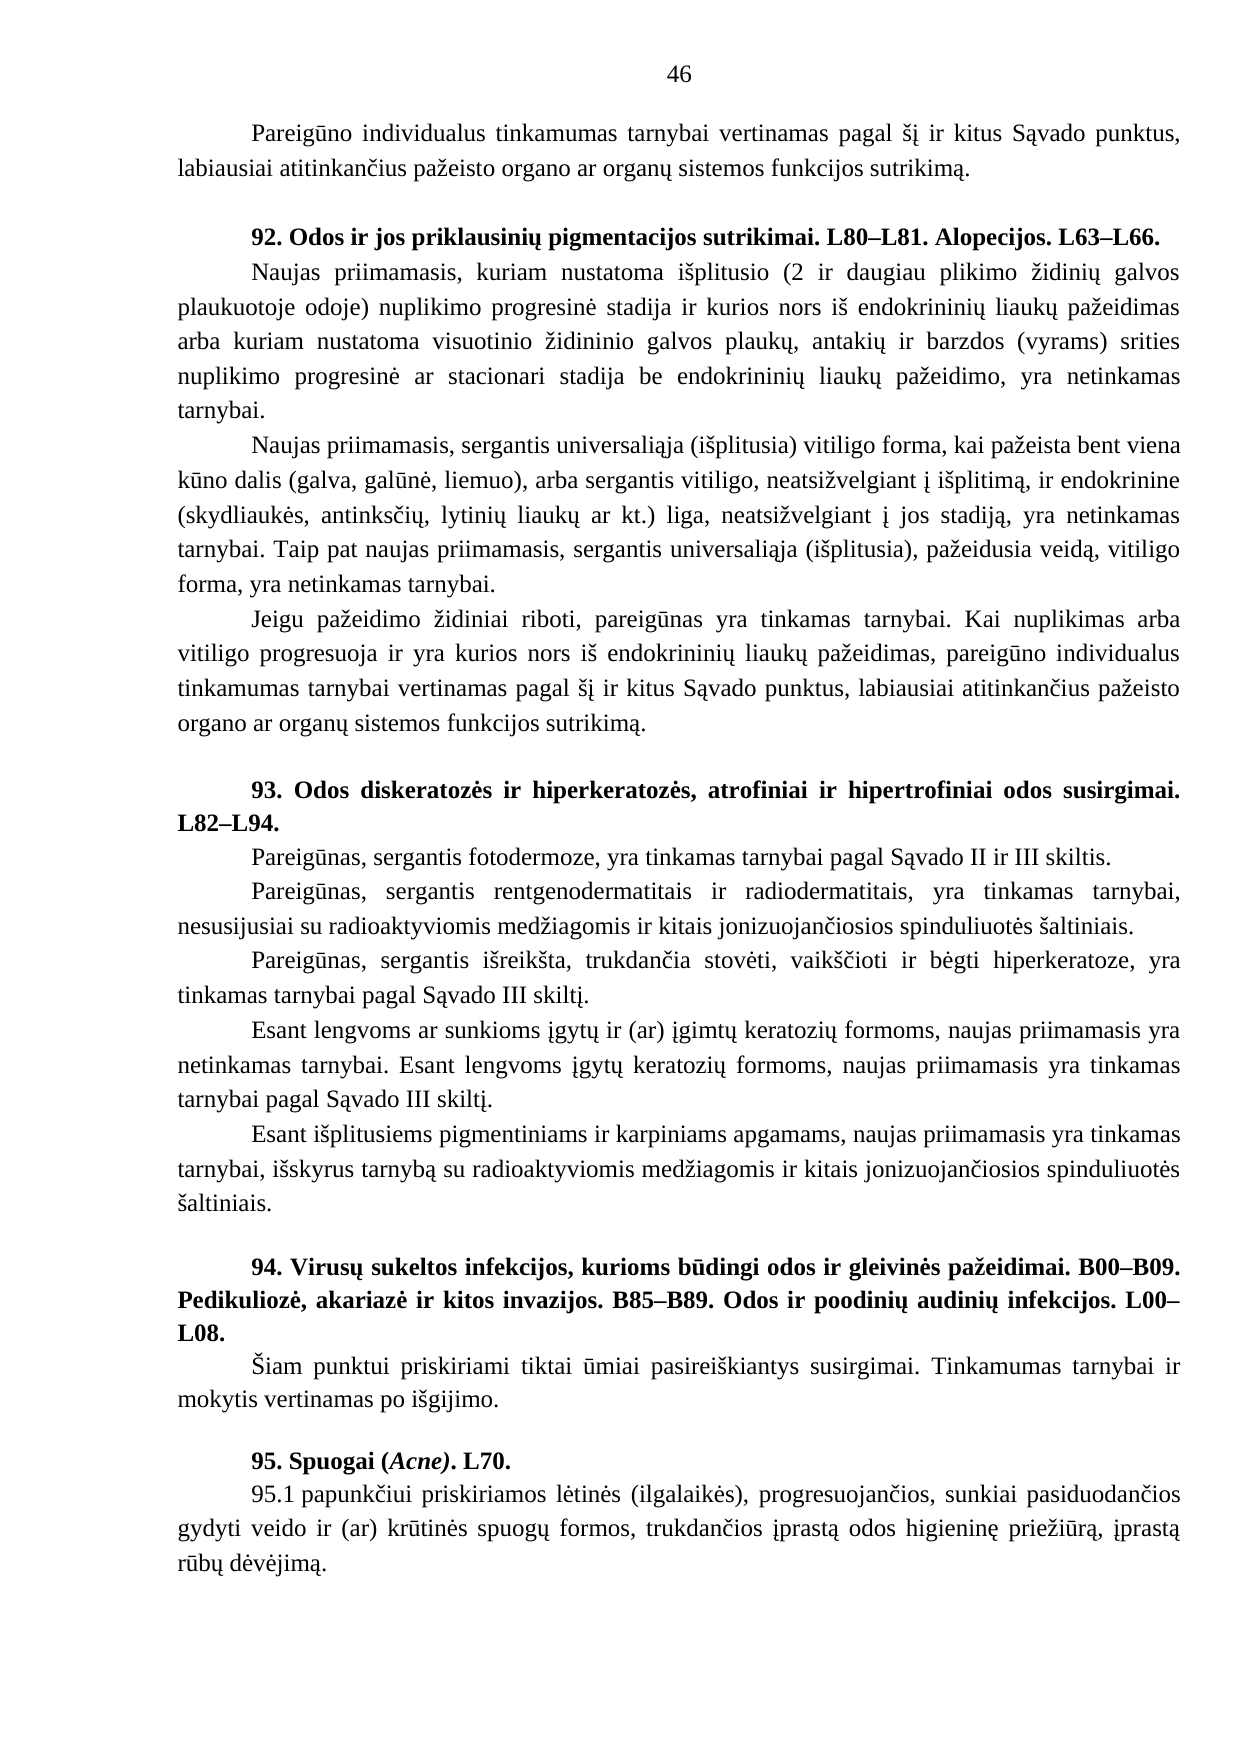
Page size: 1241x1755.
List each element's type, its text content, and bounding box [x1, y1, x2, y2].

text Pareigūnas, sergantis fotodermoze, yra tinkamas tarnybai pagal Sąvado II ir III skiltis. [177, 842, 1181, 870]
text 92. Odos ir jos priklausinių pigmentacijos sutrikimai. L80–L81. Alopecijos. L63–L66. [177, 222, 1181, 251]
text Naujas priimamasis, sergantis universaliąja (išplitusia) vitiligo forma, kai pažeista bent viena kūno dalis (galva, galūnė, liemuo), arba sergantis vitiligo, neatsižvelgiant į išplitimą, ir endokrinine (skydliaukės, antinksčių, lytinių liaukų ar kt.) liga, neatsižvelgiant į jos stadiją, yra netinkamas tarnybai. Taip pat naujas priimamasis, sergantis universaliąja (išplitusia), pažeidusia veidą, vitiligo forma, yra netinkamas tarnybai. [177, 430, 1181, 598]
text Jeigu pažeidimo židiniai riboti, pareigūnas yra tinkamas tarnybai. Kai nuplikimas arba vitiligo progresuoja ir yra kurios nors iš endokrininių liaukų pažeidimas, pareigūno individualus tinkamumas tarnybai vertinamas pagal šį ir kitus Sąvado punktus, labiausiai atitinkančius pažeisto organo ar organų sistemos funkcijos sutrikimą. [177, 604, 1181, 737]
text 93. Odos diskeratozės ir hiperkeratozės, atrofiniai ir hipertrofiniai odos susirgimai. L82–L94. [177, 776, 1181, 837]
text Pareigūnas, sergantis išreikšta, trukdančia stovėti, vaikščioti ir bėgti hiperkeratoze, yra tinkamas tarnybai pagal Sąvado III skiltį. [177, 946, 1181, 1009]
text Pareigūno individualus tinkamumas tarnybai vertinamas pagal šį ir kitus Sąvado punktus, labiausiai atitinkančius pažeisto organo ar organų sistemos funkcijos sutrikimą. [177, 118, 1181, 182]
text Esant išplitusiems pigmentiniams ir karpiniams apgamams, naujas priimamasis yra tinkamas tarnybai, išskyrus tarnybą su radioaktyviomis medžiagomis ir kitais jonizuojančiosios spinduliuotės šaltiniais. [177, 1119, 1181, 1217]
text Šiam punktui priskiriami tiktai ūmiai pasireiškiantys susirgimai. Tinkamumas tarnybai ir mokytis vertinamas po išgijimo. [177, 1351, 1181, 1413]
text Naujas priimamasis, kuriam nustatoma išplitusio (2 ir daugiau plikimo židinių galvos plaukuotoje odoje) nuplikimo progresinė stadija ir kurios nors iš endokrininių liaukų pažeidimas arba kuriam nustatoma visuotinio židininio galvos plaukų, antakių ir barzdos (vyrams) srities nuplikimo progresinė ar stacionari stadija be endokrininių liaukų pažeidimo, yra netinkamas tarnybai. [177, 257, 1181, 424]
text Pareigūnas, sergantis rentgenodermatitais ir radiodermatitais, yra tinkamas tarnybai, nesusijusiai su radioaktyviomis medžiagomis ir kitais jonizuojančiosios spinduliuotės šaltiniais. [177, 876, 1181, 940]
text 95.1 papunkčiui priskiriamos lėtinės (ilgalaikės), progresuojančios, sunkiai pasiduodančios gydyti veido ir (ar) krūtinės spuogų formos, trukdančios įprastą odos higieninę priežiūrą, įprastą rūbų dėvėjimą. [177, 1479, 1181, 1577]
text Esant lengvoms ar sunkioms įgytų ir (ar) įgimtų keratozių formoms, naujas priimamasis yra netinkamas tarnybai. Esant lengvoms įgytų keratozių formoms, naujas priimamasis yra tinkamas tarnybai pagal Sąvado III skiltį. [177, 1015, 1181, 1113]
text 94. Virusų sukeltos infekcijos, kurioms būdingi odos ir gleivinės pažeidimai. B00–B09. Pedikuliozė, akariazė ir kitos invazijos. B85–B89. Odos ir poodinių audinių infekcijos. L00–L08. [177, 1252, 1181, 1347]
text 95. Spuogai (Acne). L70. [177, 1446, 1181, 1474]
